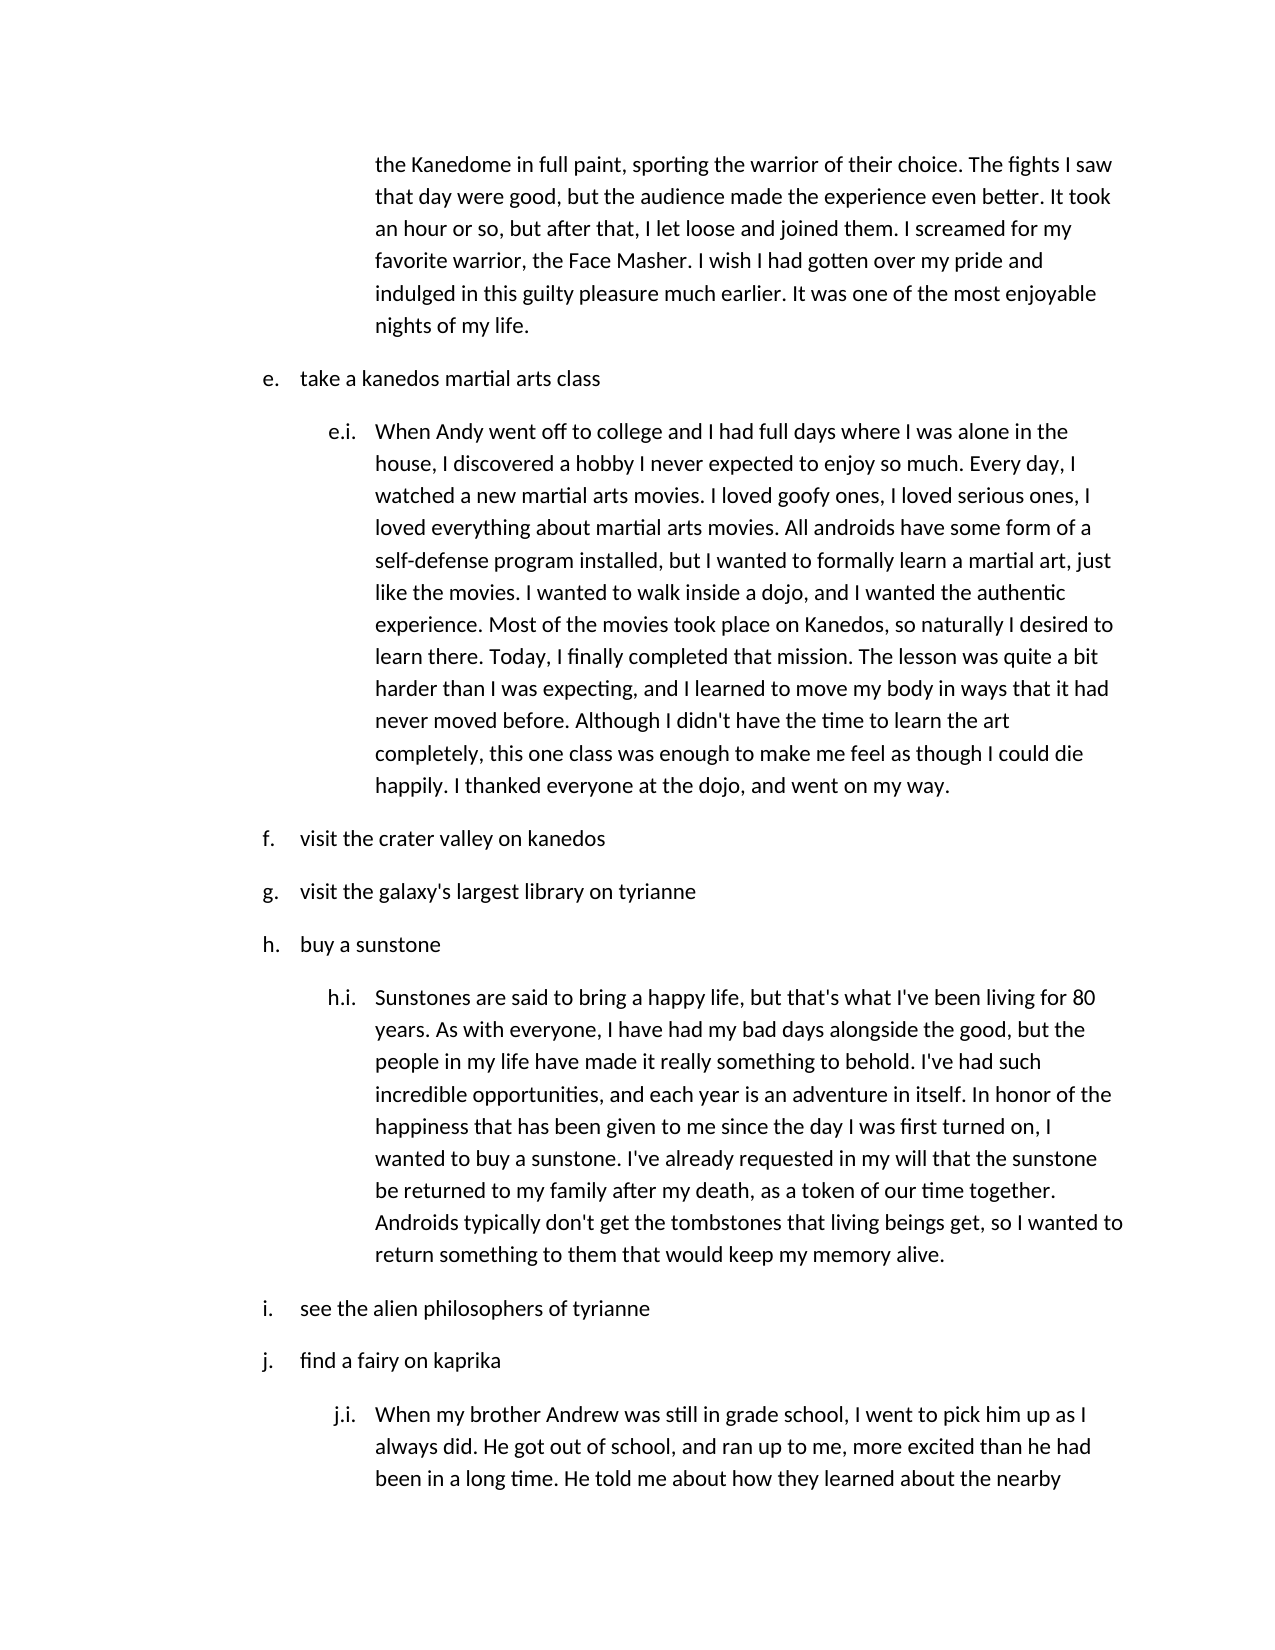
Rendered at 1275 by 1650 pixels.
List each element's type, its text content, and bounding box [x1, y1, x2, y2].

list visit the crater valley on kanedos [262, 824, 1125, 852]
list visit the galaxy's largest library on tyrianne [262, 877, 1125, 905]
list buy a sunstone [262, 930, 1125, 958]
list When Andy went off to college and I had full days where I was alone in the house, I discovered a hobby I never expected to enjoy so much. Every day, I watched a new martial arts movies. I loved goofy ones, I loved serious ones, I loved everything about martial arts movies. All androids have some form of a self-defense program installed, but I wanted to formally learn a martial art, just like the movies. I wanted to walk inside a dojo, and I wanted the authentic experience. Most of the movies took place on Kanedos, so naturally I desired to learn there. Today, I finally completed that mission. The lesson was quite a bit harder than I was expecting, and I learned to move my body in ways that it had never moved before. Although I didn't have the time to learn the art completely, this one class was enough to make me feel as though I could die happily. I thanked everyone at the dojo, and went on my way. [356, 417, 1125, 799]
list Sunstones are said to bring a happy life, but that's what I've been living for 80 years. As with everyone, I have had my bad days alongside the good, but the people in my life have made it really something to behold. I've had such incredible opportunities, and each year is an adventure in itself. In honor of the happiness that has been given to me since the day I was first turned on, I wanted to buy a sunstone. I've already requested in my will that the sunstone be returned to my family after my death, as a token of our time together. Androids typically don't get the tombstones that living beings get, so I wanted to return something to them that would keep my memory alive. [356, 983, 1125, 1269]
list the Kanedome in full paint, sporting the warrior of their choice. The fights I saw that day were good, but the audience made the experience even better. It took an hour or so, but after that, I let loose and joined them. I screamed for my favorite warrior, the Face Masher. I wish I had gotten over my pride and indulged in this guilty pleasure much earlier. It was one of the most enjoyable nights of my life. [356, 150, 1125, 339]
list see the alien philosophers of tyrianne [262, 1294, 1125, 1322]
list When my brother Andrew was still in grade school, I went to pick him up as I always did. He got out of school, and ran up to me, more excited than he had been in a long time. He told me about how they learned about the nearby [356, 1400, 1125, 1492]
list find a fairy on kaprika [262, 1347, 1125, 1375]
list take a kanedos martial arts class [262, 364, 1125, 392]
